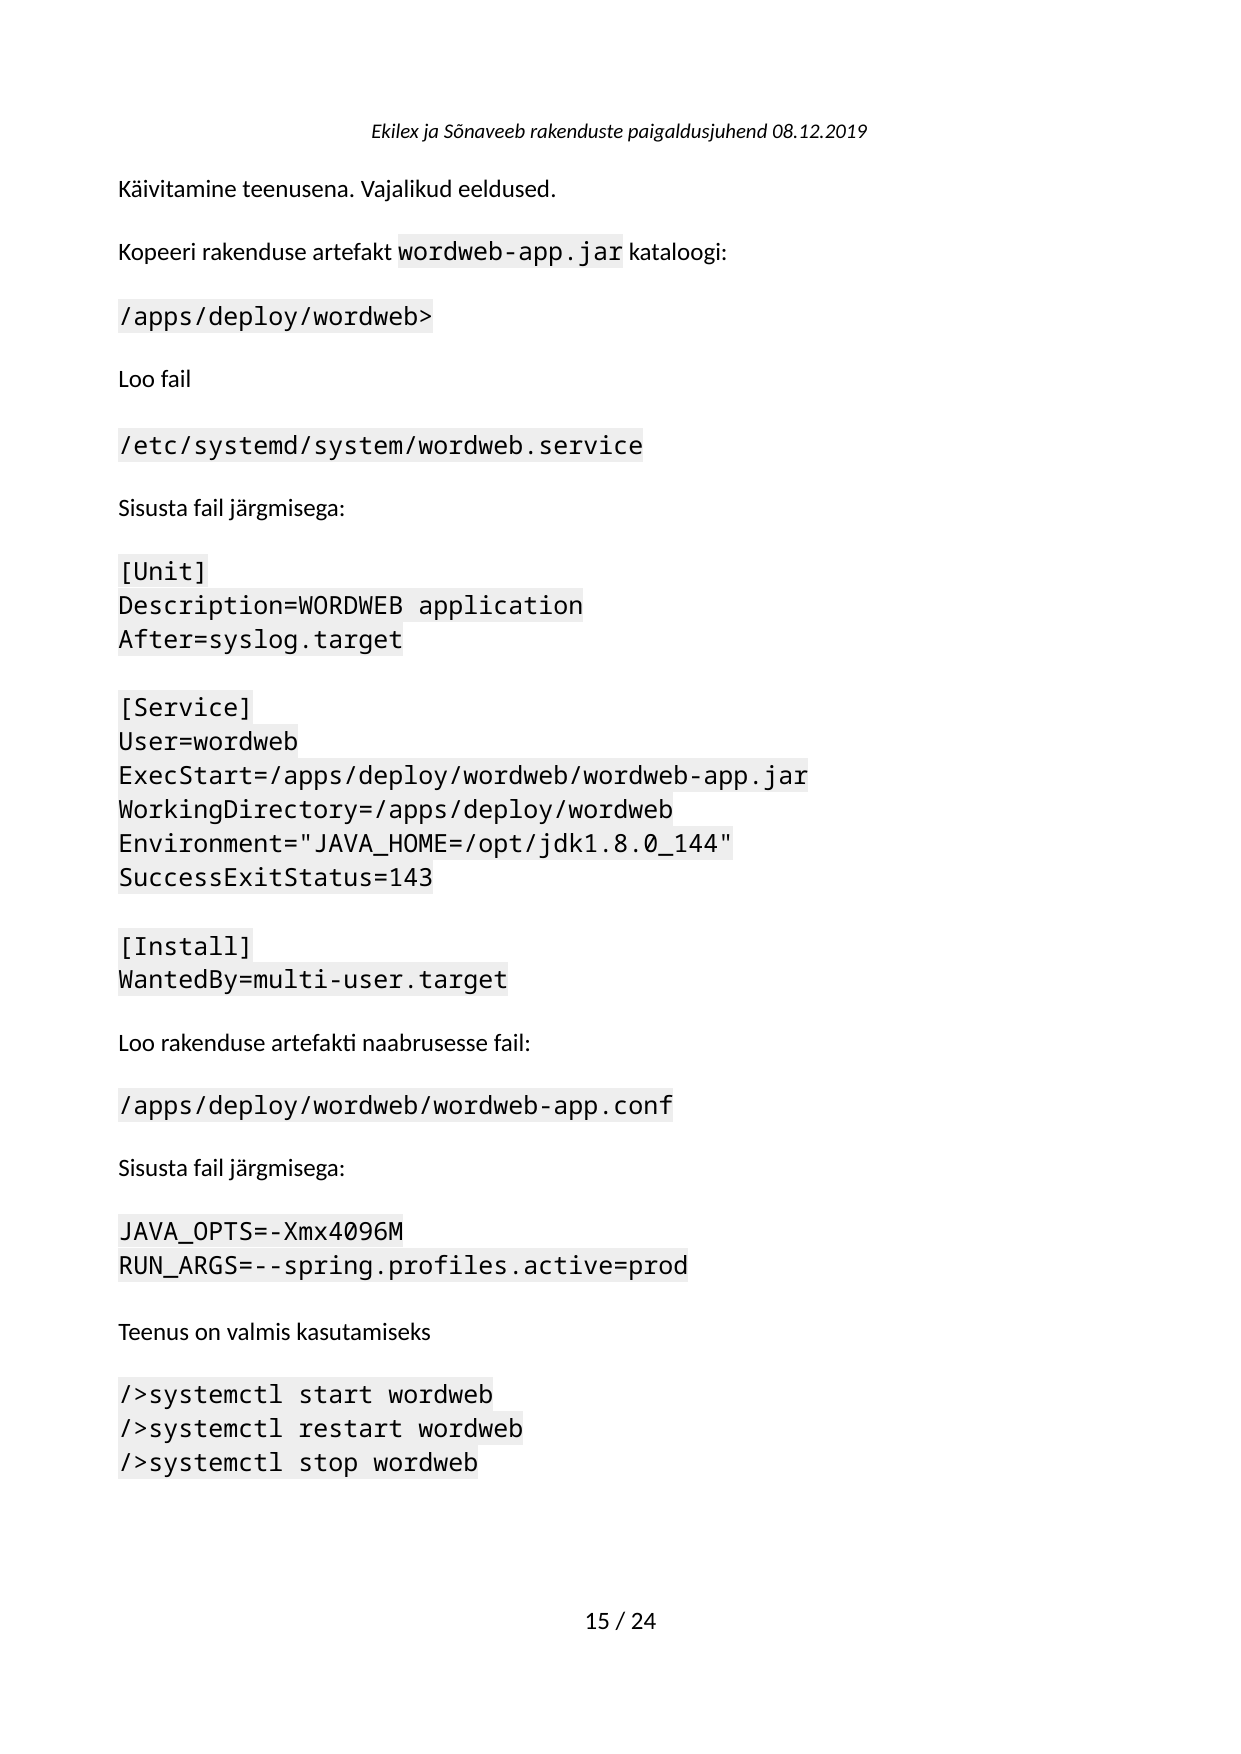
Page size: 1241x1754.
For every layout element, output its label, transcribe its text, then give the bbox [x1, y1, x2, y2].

text [Service] [118, 690, 1122, 724]
text [Unit] [118, 553, 1122, 587]
text After=syslog.target [118, 622, 1122, 656]
text Sisusta fail järgmisega: [118, 492, 1122, 523]
text /apps/deploy/wordweb> [118, 299, 1122, 333]
text RUN_ARGS=--spring.profiles.active=prod [118, 1247, 1122, 1282]
text JAVA_OPTS=-Xmx4096M [118, 1213, 1122, 1247]
text /apps/deploy/wordweb/wordweb-app.conf [118, 1088, 1122, 1122]
text ExecStart=/apps/deploy/wordweb/wordweb-app.jar [118, 758, 1122, 792]
text Sisusta fail järgmisega: [118, 1152, 1122, 1183]
text />systemctl start wordweb [118, 1377, 1122, 1411]
text [Install] [118, 928, 1122, 962]
text SuccessExitStatus=143 [118, 860, 1122, 894]
text />systemctl restart wordweb [118, 1411, 1122, 1445]
text WorkingDirectory=/apps/deploy/wordweb [118, 792, 1122, 826]
text WantedBy=multi-user.target [118, 962, 1122, 996]
text User=wordweb [118, 724, 1122, 758]
text Environment="JAVA_HOME=/opt/jdk1.8.0_144" [118, 826, 1122, 860]
text Loo fail [118, 363, 1122, 394]
text Teenus on valmis kasutamiseks [118, 1316, 1122, 1346]
text Käivitamine teenusena. Vajalikud eeldused. [118, 173, 1122, 203]
text Loo rakenduse artefakti naabrusesse fail: [118, 1027, 1122, 1057]
text /etc/systemd/system/wordweb.service [118, 428, 1122, 462]
text Description=WORDWEB application [118, 587, 1122, 622]
text Kopeeri rakenduse artefakt wordweb-app.jar kataloogi: [118, 234, 1122, 268]
text />systemctl stop wordweb [118, 1445, 1122, 1479]
